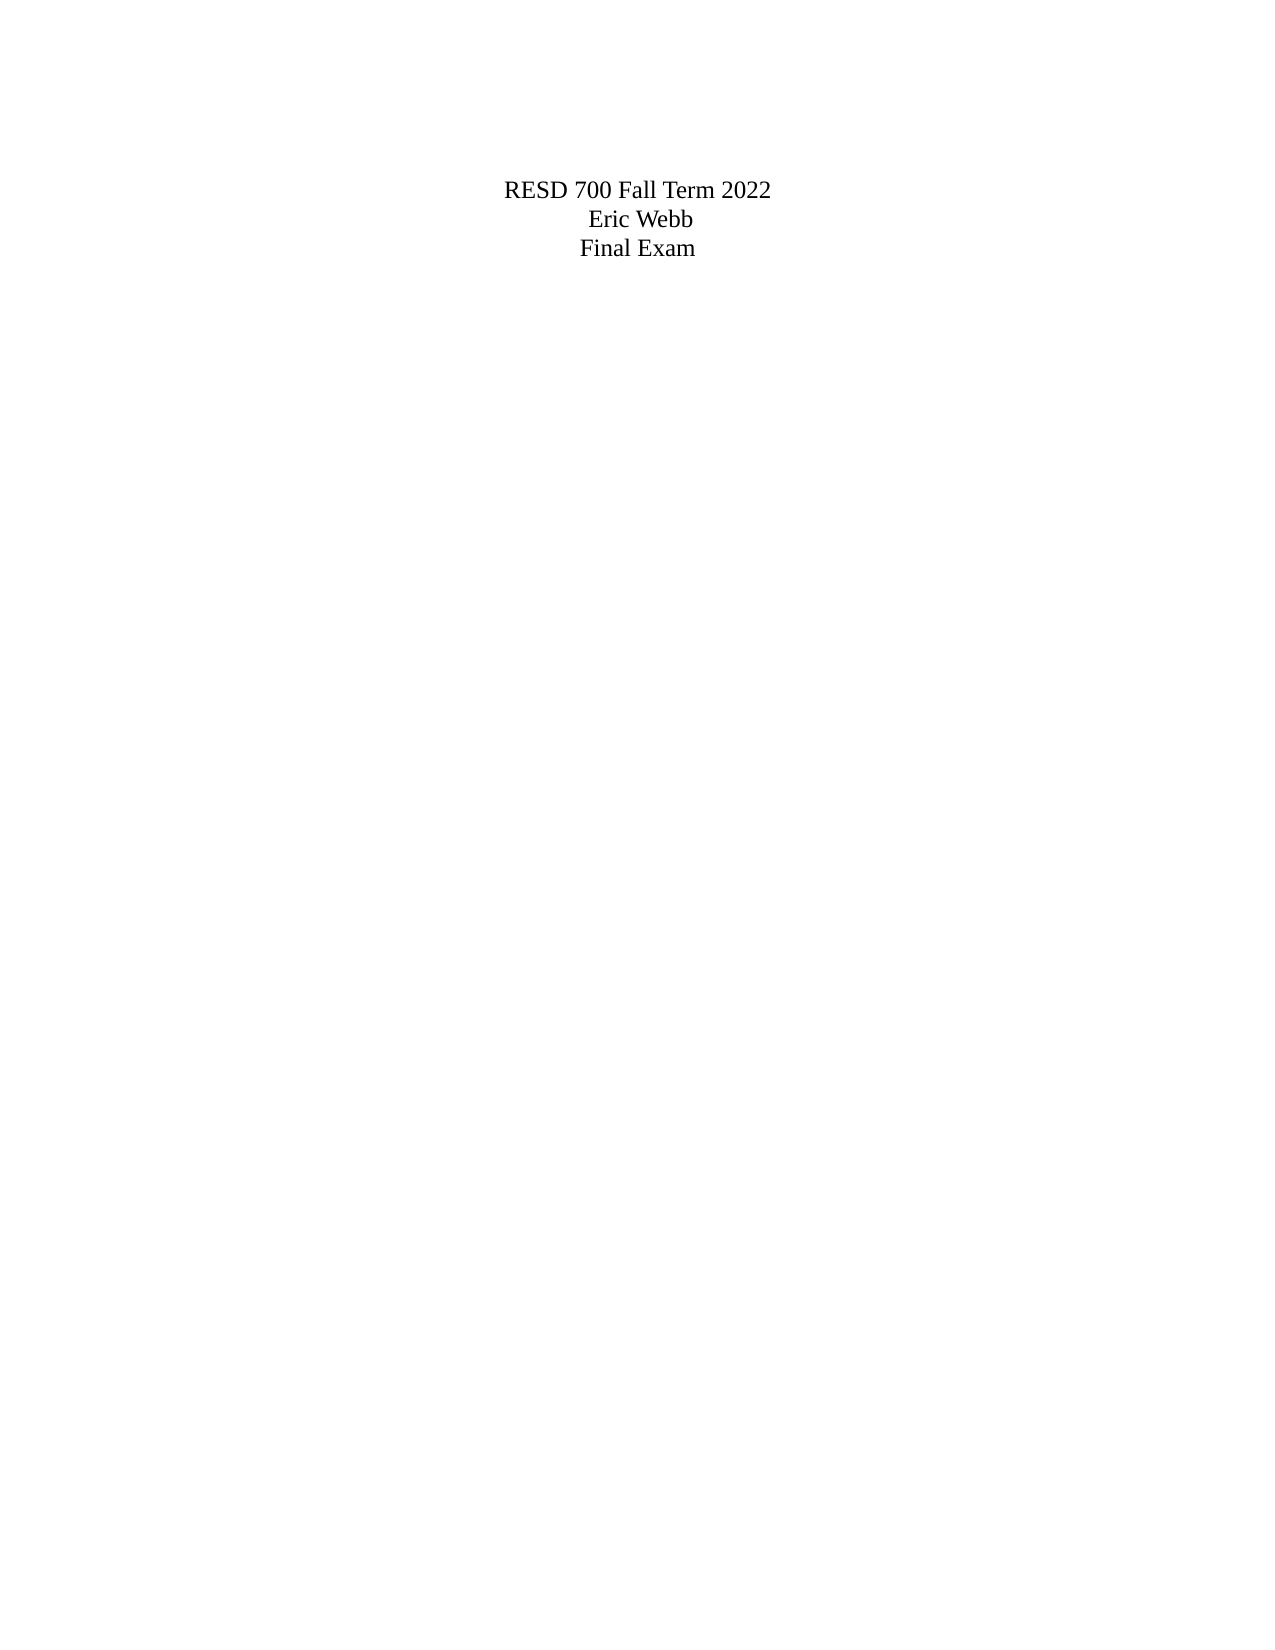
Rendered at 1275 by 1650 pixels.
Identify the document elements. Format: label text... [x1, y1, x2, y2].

text Final Exam [118, 233, 1157, 262]
text Eric Webb [118, 204, 1157, 233]
text RESD 700 Fall Term 2022 [118, 176, 1157, 204]
